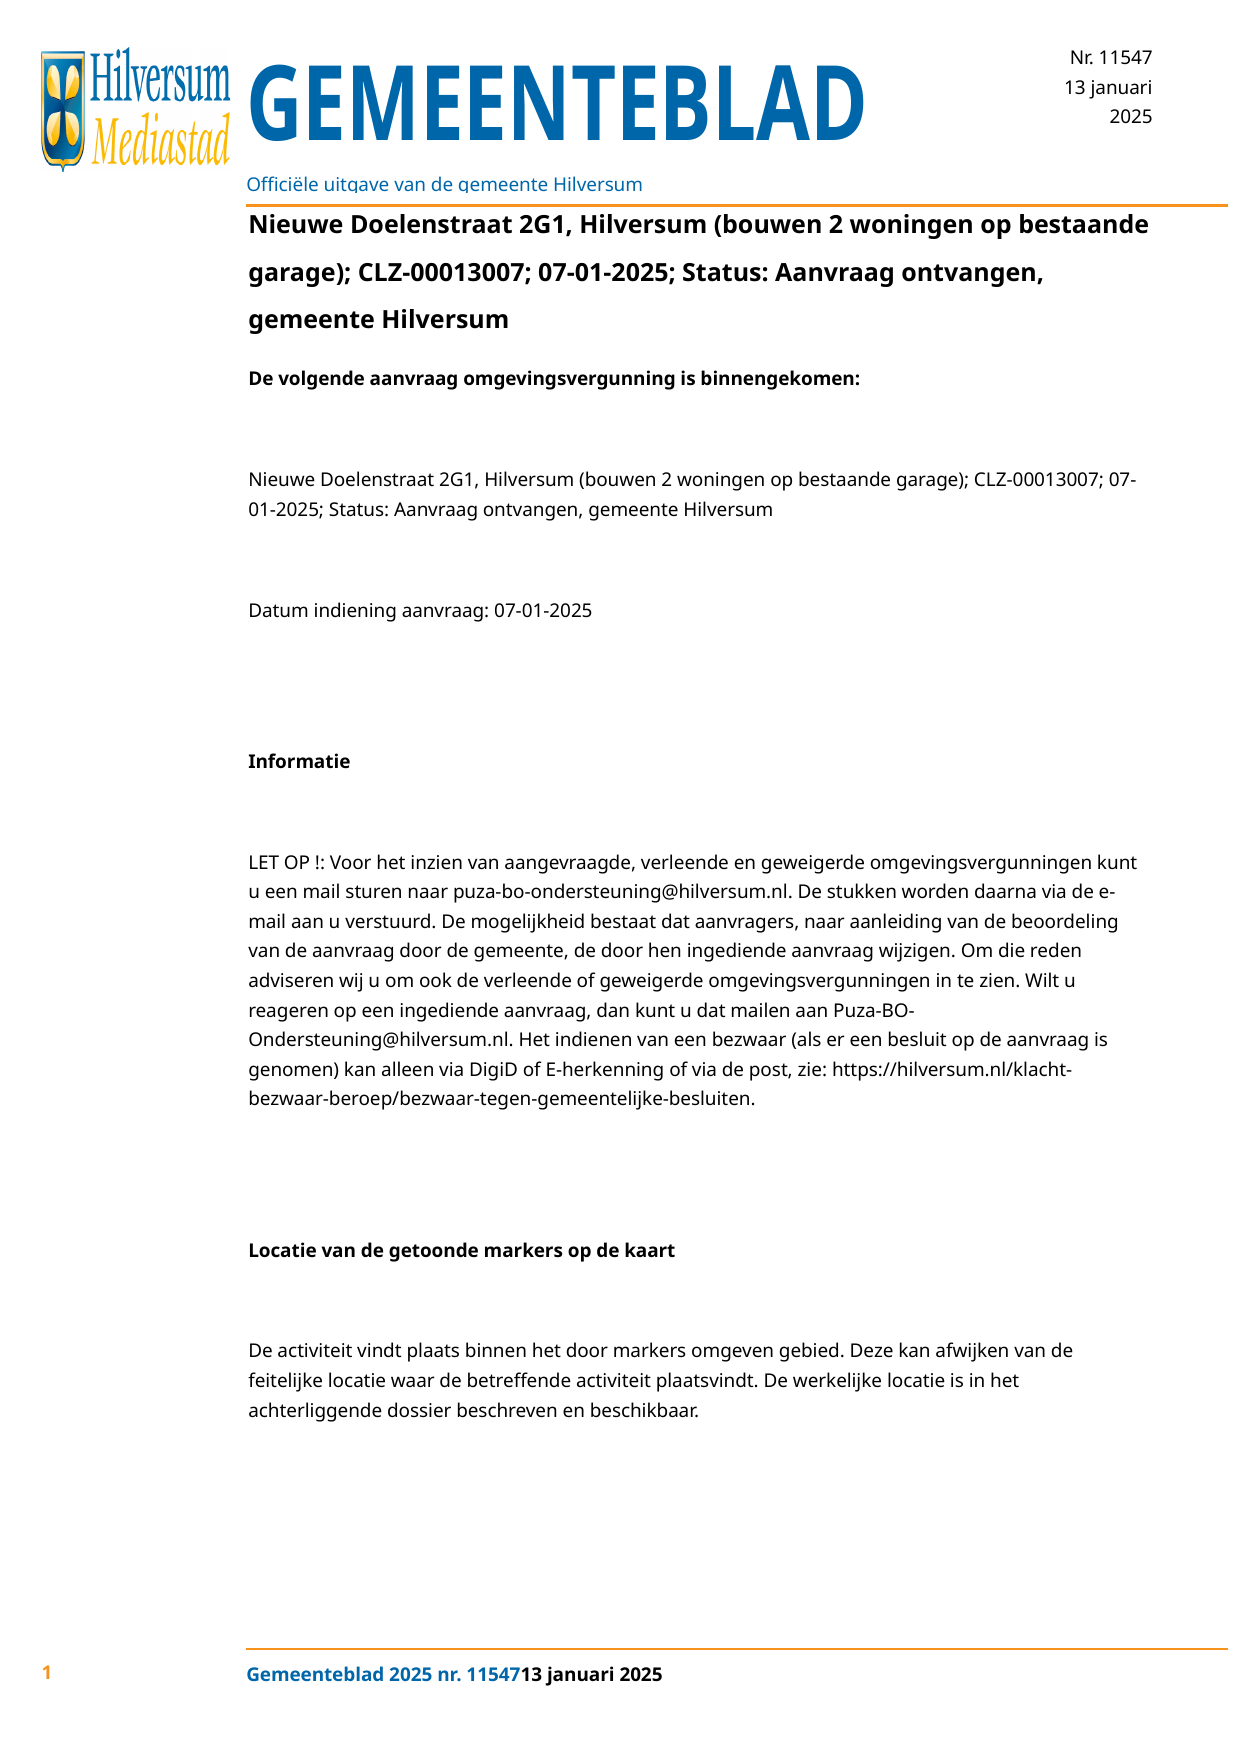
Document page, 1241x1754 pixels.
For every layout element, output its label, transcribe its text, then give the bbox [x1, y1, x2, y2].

text Datum indiening aanvraag: 07-01-2025 [248, 597, 1152, 622]
text De activiteit vindt plaats binnen het door markers omgeven gebied. Deze kan afwijken van de feitelijke locatie waar de betreffende activiteit plaatsvindt. De werkelijke locatie is in het achterliggende dossier beschreven en beschikbaar. [248, 1338, 1152, 1422]
text De volgende aanvraag omgevingsvergunning is binnengekomen: [248, 366, 1152, 391]
text Informatie [248, 748, 1152, 774]
text Locatie van de getoonde markers op de kaart [248, 1237, 1152, 1262]
text Nieuwe Doelenstraat 2G1, Hilversum (bouwen 2 woningen op bestaande garage); CLZ-00013007; 07-01-2025; Status: Aanvraag ontvangen, gemeente Hilversum [248, 466, 1152, 522]
text LET OP !: Voor het inzien van aangevraagde, verleende en geweigerde omgevingsvergunningen kunt u een mail sturen naar puza-bo-ondersteuning@hilversum.nl. De stukken worden daarna via de e-mail aan u verstuurd. De mogelijkheid bestaat dat aanvragers, naar aanleiding van de beoordeling van de aanvraag door de gemeente, de door hen ingediende aanvraag wijzigen. Om die reden adviseren wij u om ook de verleende of geweigerde omgevingsvergunningen in te zien. Wilt u reageren op een ingediende aanvraag, dan kunt u dat mailen aan Puza-BO-Ondersteuning@hilversum.nl. Het indienen van een bezwaar (als er een besluit op de aanvraag is genomen) kan alleen via DigiD of E-herkenning of via de post, zie: https://hilversum.nl/klacht-bezwaar-beroep/bezwaar-tegen-gemeentelijke-besluiten. [248, 849, 1152, 1111]
picture [41, 47, 231, 172]
text Nieuwe Doelenstraat 2G1, Hilversum (bouwen 2 woningen op bestaande garage); CLZ-00013007; 07-01-2025; Status: Aanvraag ontvangen, gemeente Hilversum [248, 207, 1152, 336]
